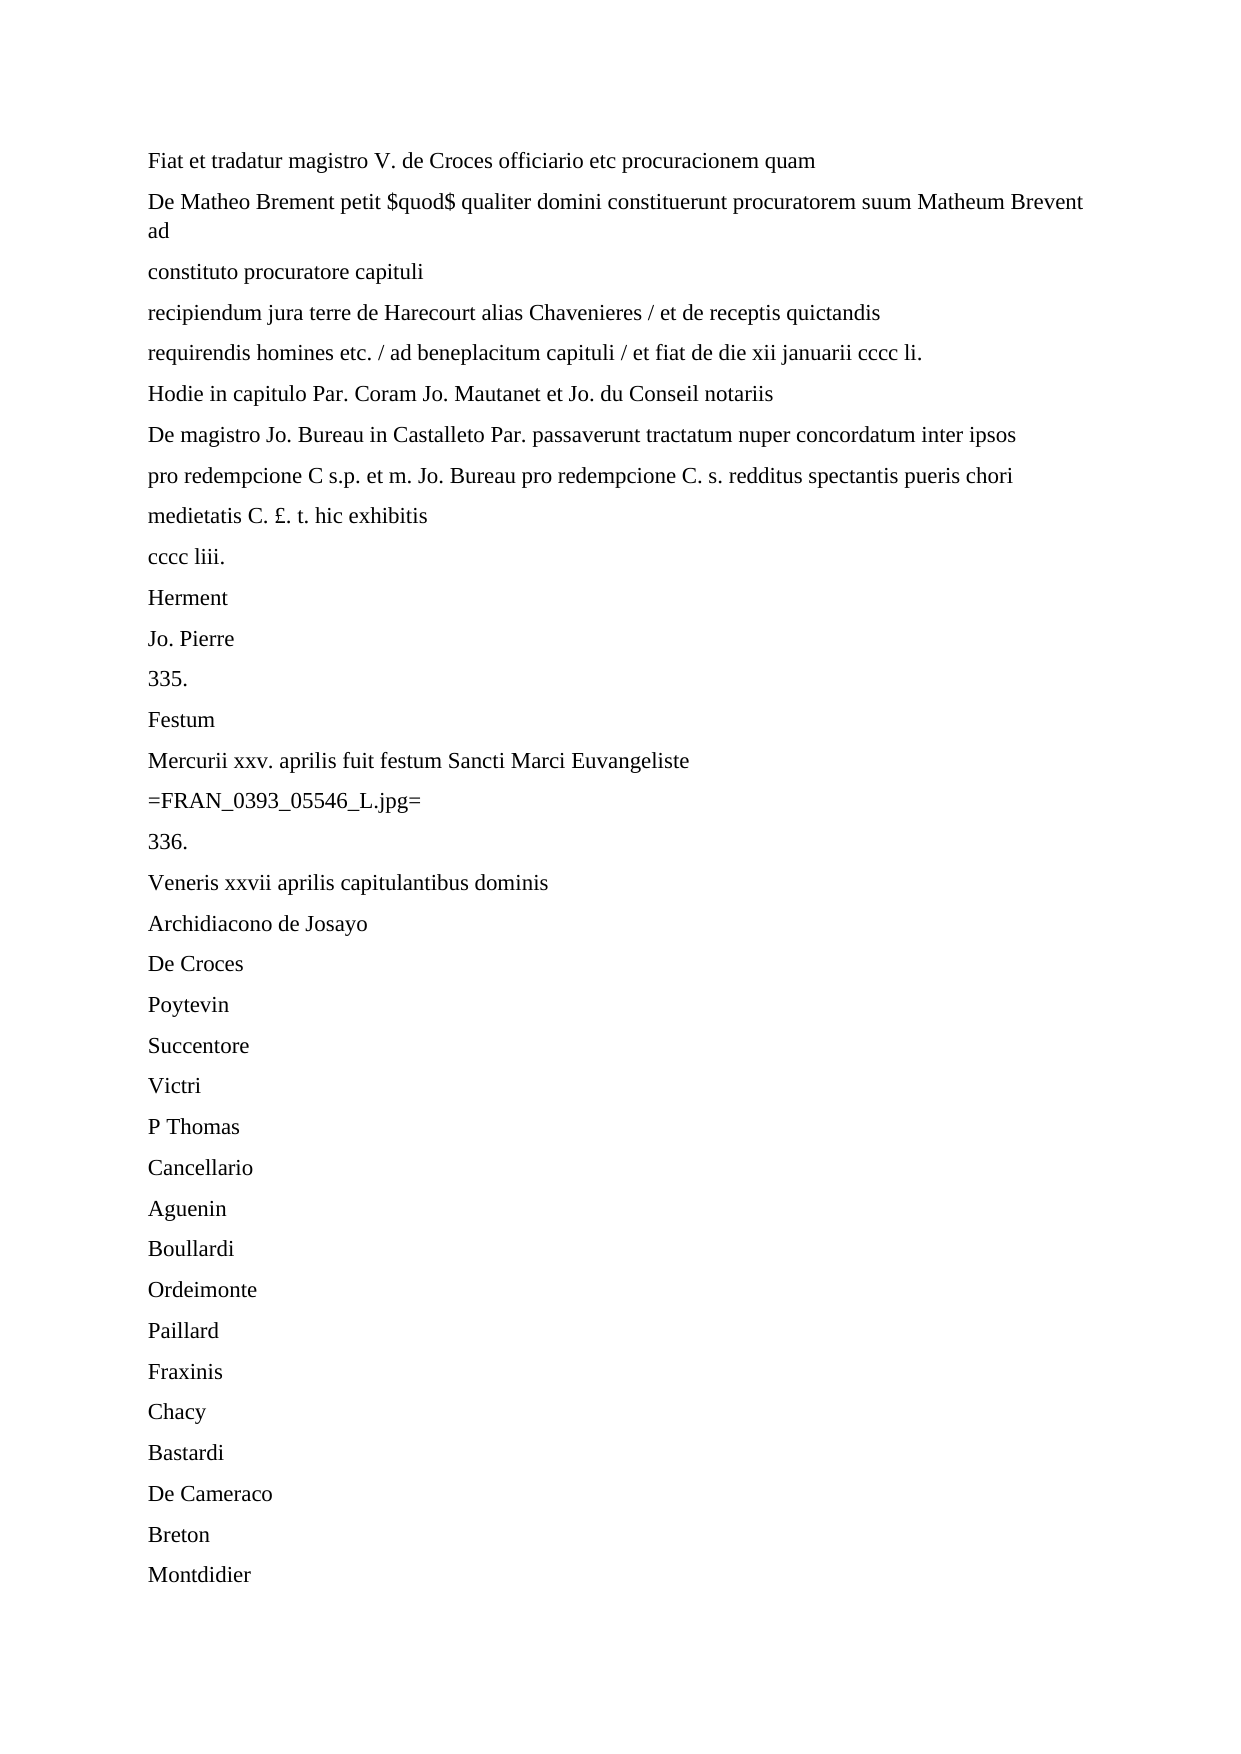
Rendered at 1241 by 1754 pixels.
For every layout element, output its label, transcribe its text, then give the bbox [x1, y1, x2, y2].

text Hodie in capitulo Par. Coram Jo. Mautanet et Jo. du Conseil notariis [148, 380, 1093, 407]
text Poytevin [148, 991, 1093, 1017]
text Victri [148, 1073, 1093, 1099]
text Ordeimonte [148, 1276, 1093, 1303]
text medietatis C. £. t. hic exhibitis [148, 502, 1093, 529]
text Succentore [148, 1032, 1093, 1058]
text Fiat et tradatur magistro V. de Croces officiario etc procuracionem quam [148, 148, 1093, 174]
text Breton [148, 1521, 1093, 1547]
text Mercurii xxv. aprilis fuit festum Sancti Marci Euvangeliste [148, 747, 1093, 773]
text Herment [148, 584, 1093, 610]
text De magistro Jo. Bureau in Castalleto Par. passaverunt tractatum nuper concordatum inter ipsos [148, 421, 1093, 447]
text Boullardi [148, 1236, 1093, 1262]
text De Cameraco [148, 1480, 1093, 1506]
text recipiendum jura terre de Harecourt alias Chavenieres / et de receptis quictandis [148, 299, 1093, 325]
text Cancellario [148, 1154, 1093, 1180]
text cccc liii. [148, 543, 1093, 569]
text pro redempcione C s.p. et m. Jo. Bureau pro redempcione C. s. redditus spectantis pueris chori [148, 462, 1093, 488]
text 335. [148, 665, 1093, 692]
text De Croces [148, 950, 1093, 977]
text Bastardi [148, 1439, 1093, 1466]
text Archidiacono de Josayo [148, 910, 1093, 936]
text constituto procuratore capituli [148, 258, 1093, 284]
text Aguenin [148, 1195, 1093, 1221]
text =FRAN_0393_05546_L.jpg= [148, 787, 1093, 814]
text Montdidier [148, 1561, 1093, 1588]
text Jo. Pierre [148, 624, 1093, 651]
text 336. [148, 828, 1093, 854]
text requirendis homines etc. / ad beneplacitum capituli / et fiat de die xii januarii cccc li. [148, 339, 1093, 366]
text P Thomas [148, 1113, 1093, 1140]
text Fraxinis [148, 1358, 1093, 1384]
text De Matheo Brement petit $quod$ qualiter domini constituerunt procuratorem suum Matheum Brevent ad [148, 188, 1093, 244]
text Festum [148, 706, 1093, 732]
text Paillard [148, 1317, 1093, 1343]
text Veneris xxvii aprilis capitulantibus dominis [148, 869, 1093, 895]
text Chacy [148, 1398, 1093, 1425]
